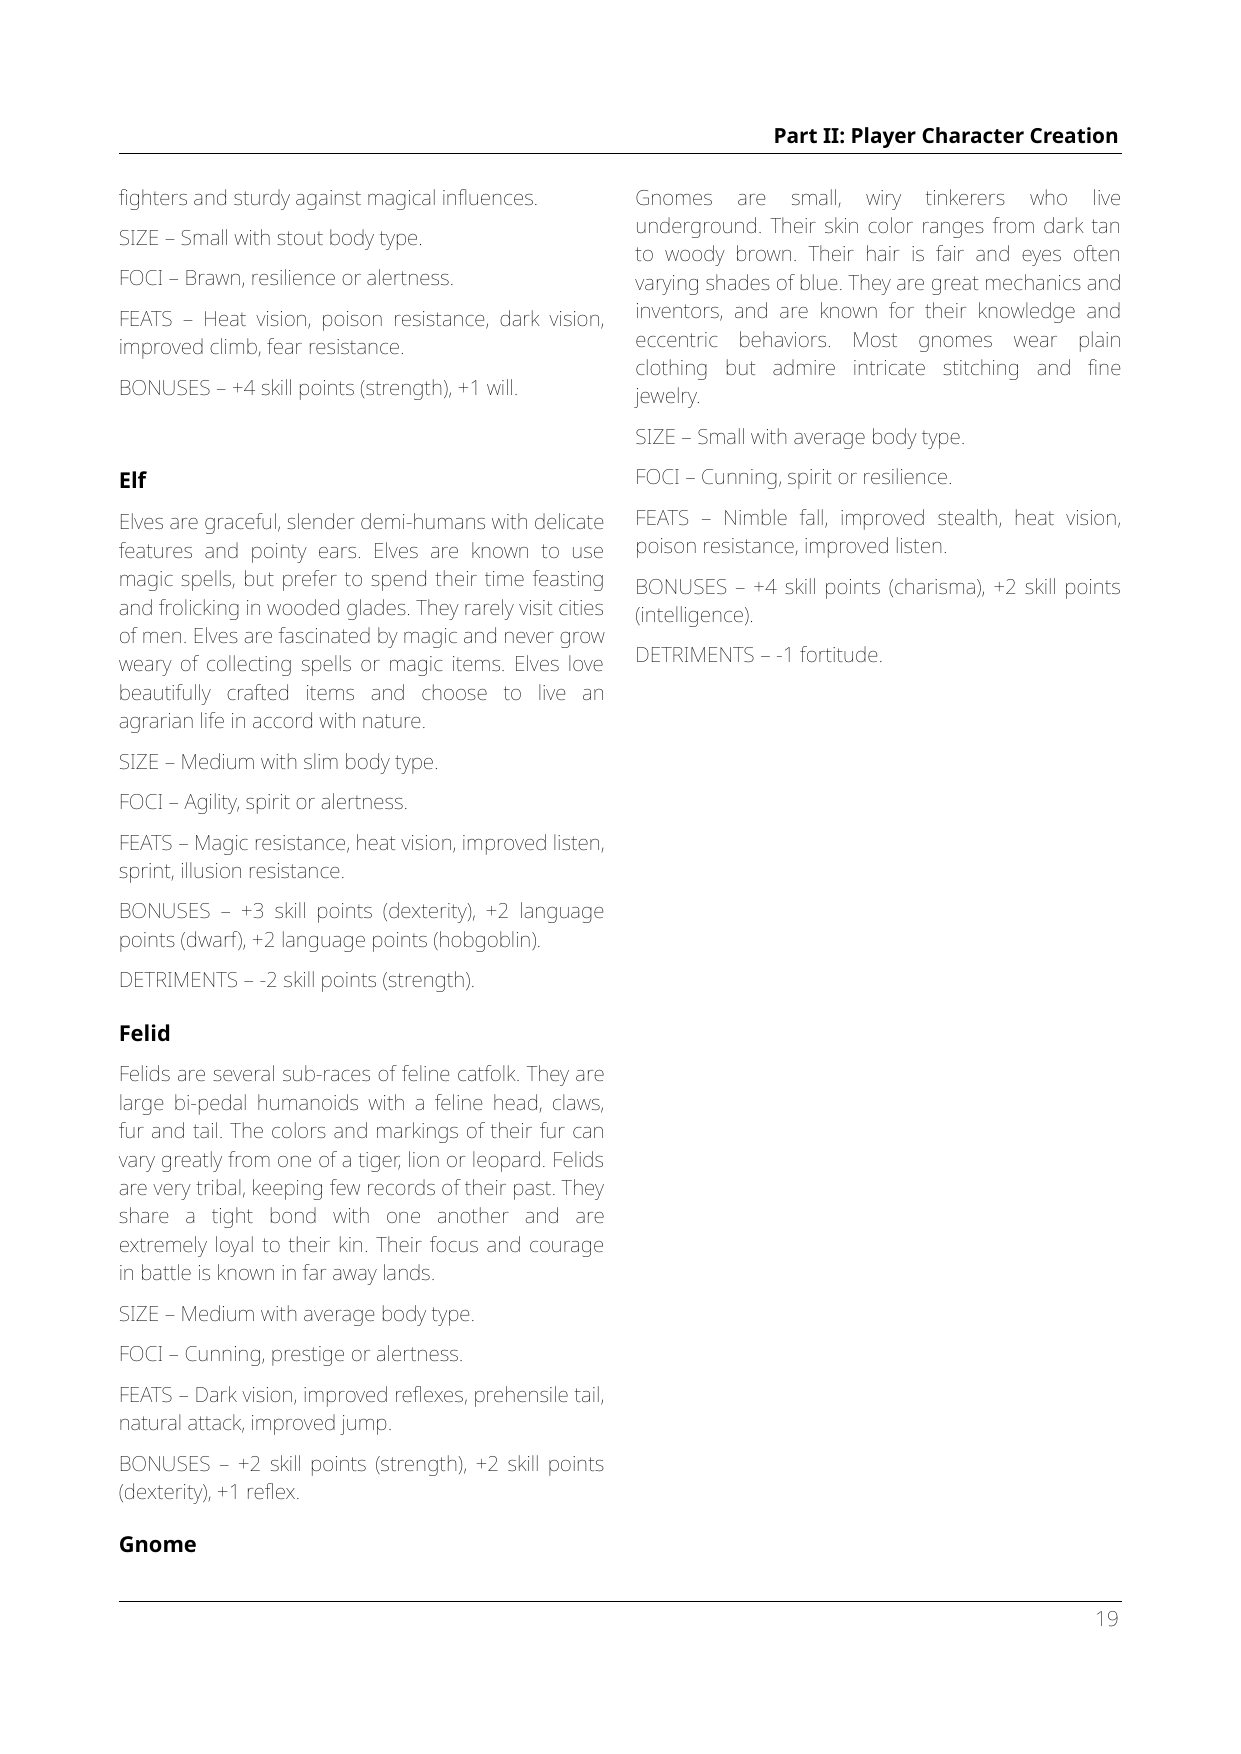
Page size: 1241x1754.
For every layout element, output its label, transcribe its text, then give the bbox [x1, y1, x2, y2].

text BONUSES – +4 skill points (charisma), +2 skill points (intelligence). [635, 572, 1122, 629]
text fighters and sturdy against magical influences. [118, 183, 605, 211]
text FEATS – Heat vision, poison resistance, dark vision, improved climb, fear resistance. [118, 304, 605, 361]
text FOCI – Brawn, resilience or alertness. [118, 263, 605, 292]
text Felid [118, 1018, 605, 1047]
text Gnome [118, 1529, 605, 1559]
text SIZE – Small with average body type. [635, 422, 1122, 451]
text FOCI – Cunning, spirit or resilience. [635, 462, 1122, 491]
text SIZE – Medium with average body type. [118, 1299, 605, 1327]
text DETRIMENTS – -2 skill points (strength). [118, 965, 605, 994]
text Gnomes are small, wiry tinkerers who live underground. Their skin color ranges from dark tan to woody brown. Their hair is fair and eyes often varying shades of blue. They are great mechanics and inventors, and are known for their knowledge and eccentric behaviors. Most gnomes wear plain clothing but admire intricate stitching and fine jewelry. [635, 183, 1122, 410]
text Elves are graceful, slender demi-humans with delicate features and pointy ears. Elves are known to use magic spells, but prefer to spend their time feasting and frolicking in wooded glades. They rarely visit cities of men. Elves are fascinated by magic and never grow weary of collecting spells or magic items. Elves love beautifully crafted items and choose to live an agrarian life in accord with nature. [118, 507, 605, 735]
text FOCI – Cunning, prestige or alertness. [118, 1339, 605, 1368]
text SIZE – Medium with slim body type. [118, 747, 605, 775]
text BONUSES – +3 skill points (dexterity), +2 language points (dwarf), +2 language points (hobgoblin). [118, 896, 605, 953]
text BONUSES – +2 skill points (strength), +2 skill points (dexterity), +1 reflex. [118, 1449, 605, 1506]
text FEATS – Nimble fall, improved stealth, heat vision, poison resistance, improved listen. [635, 503, 1122, 560]
text FEATS – Magic resistance, heat vision, improved listen, sprint, illusion resistance. [118, 828, 605, 884]
text DETRIMENTS – -1 fortitude. [635, 641, 1122, 669]
text BONUSES – +4 skill points (strength), +1 will. [118, 373, 605, 401]
text FOCI – Agility, spirit or alertness. [118, 787, 605, 816]
text Elf [118, 466, 605, 495]
text SIZE – Small with stout body type. [118, 223, 605, 251]
text FEATS – Dark vision, improved reflexes, prehensile tail, natural attack, improved jump. [118, 1380, 605, 1437]
text Felids are several sub-races of feline catfolk. They are large bi-pedal humanoids with a feline head, claws, fur and tail. The colors and markings of their fur can vary greatly from one of a tiger, lion or leopard. Felids are very tribal, keeping few records of their past. They share a tight bond with one another and are extremely loyal to their kin. Their focus and courage in battle is known in far away lands. [118, 1059, 605, 1287]
